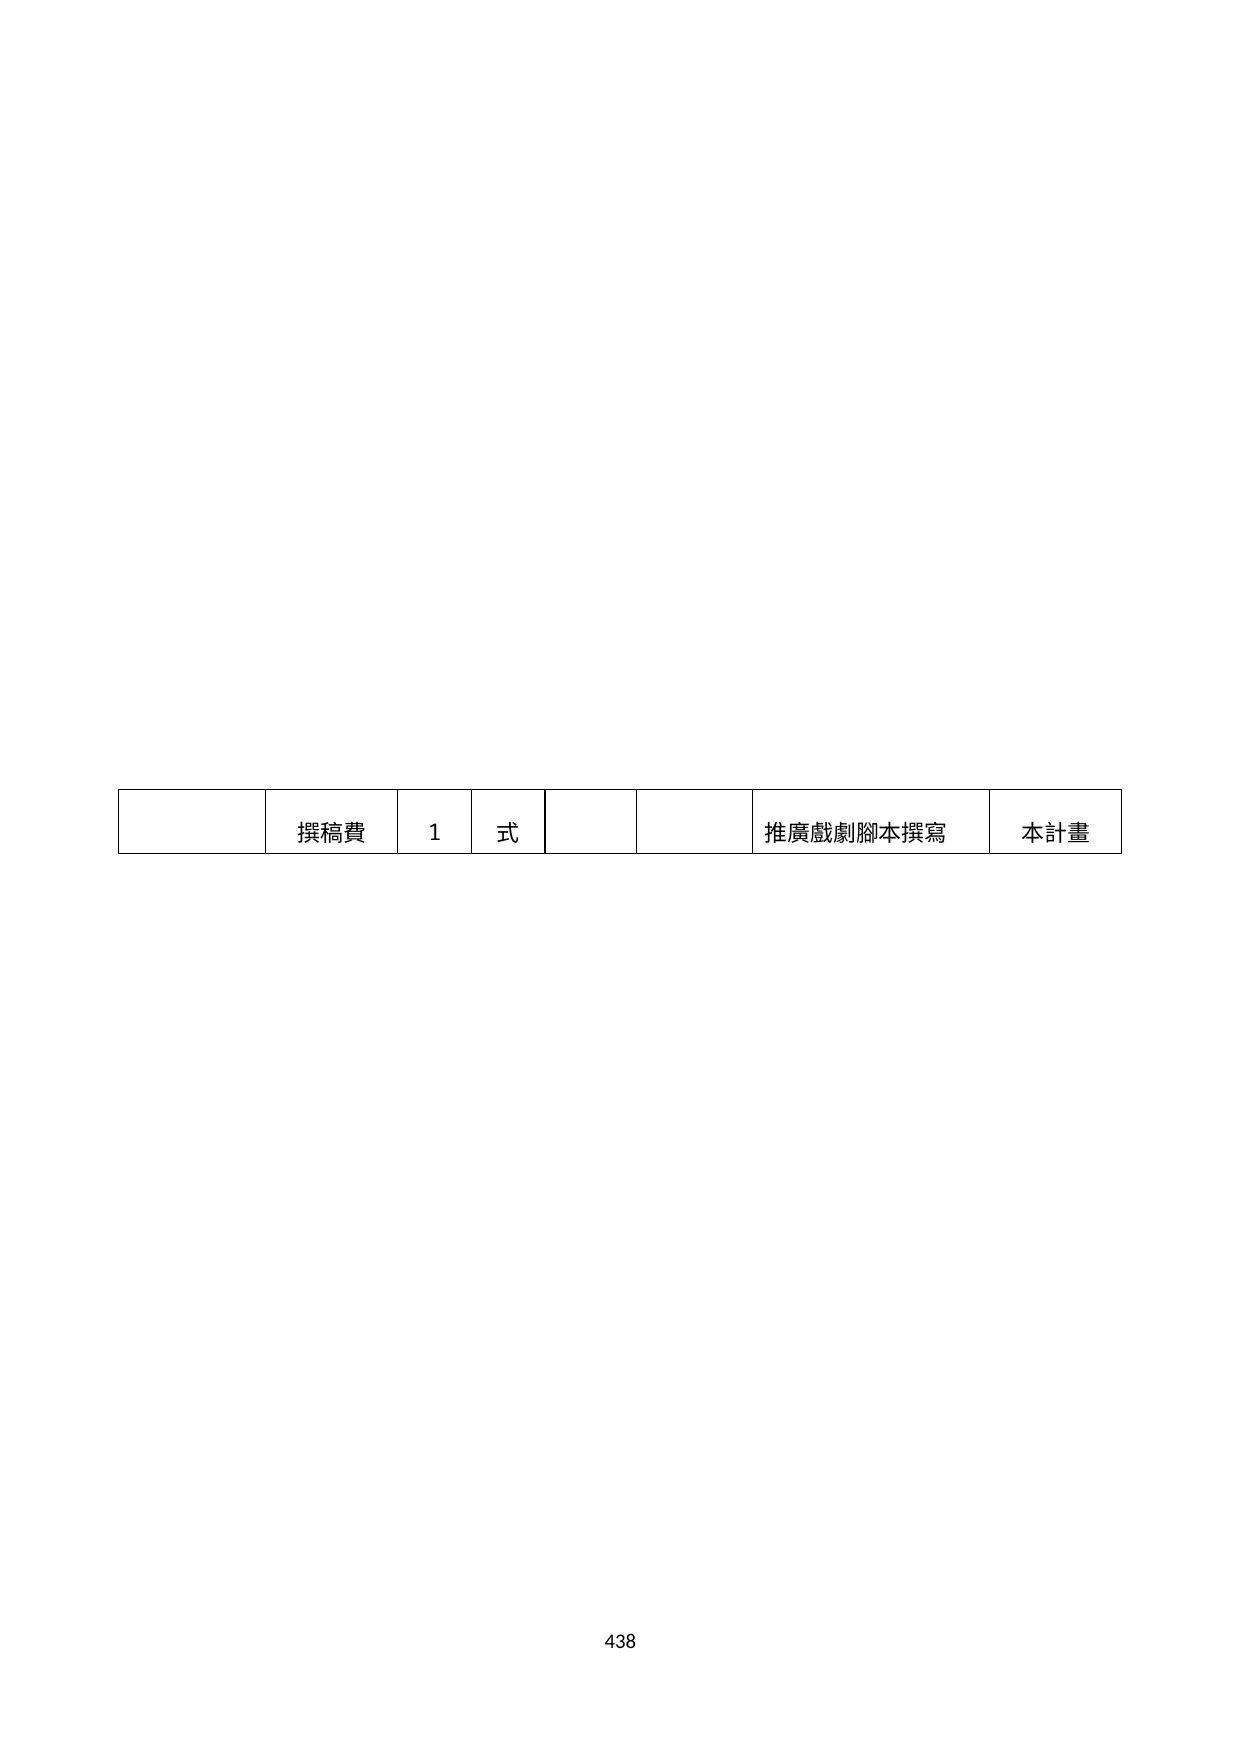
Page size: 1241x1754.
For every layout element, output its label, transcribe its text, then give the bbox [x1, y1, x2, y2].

table_cell 推廣戲劇腳本撰寫 [753, 790, 989, 853]
table_cell 式 [472, 790, 544, 853]
table_cell 本計畫 [990, 790, 1121, 853]
table_cell 1 [398, 790, 471, 853]
table_cell [546, 790, 636, 853]
table_cell [637, 790, 752, 853]
table_cell [119, 790, 265, 853]
table_cell 撰稿費 [266, 790, 397, 853]
